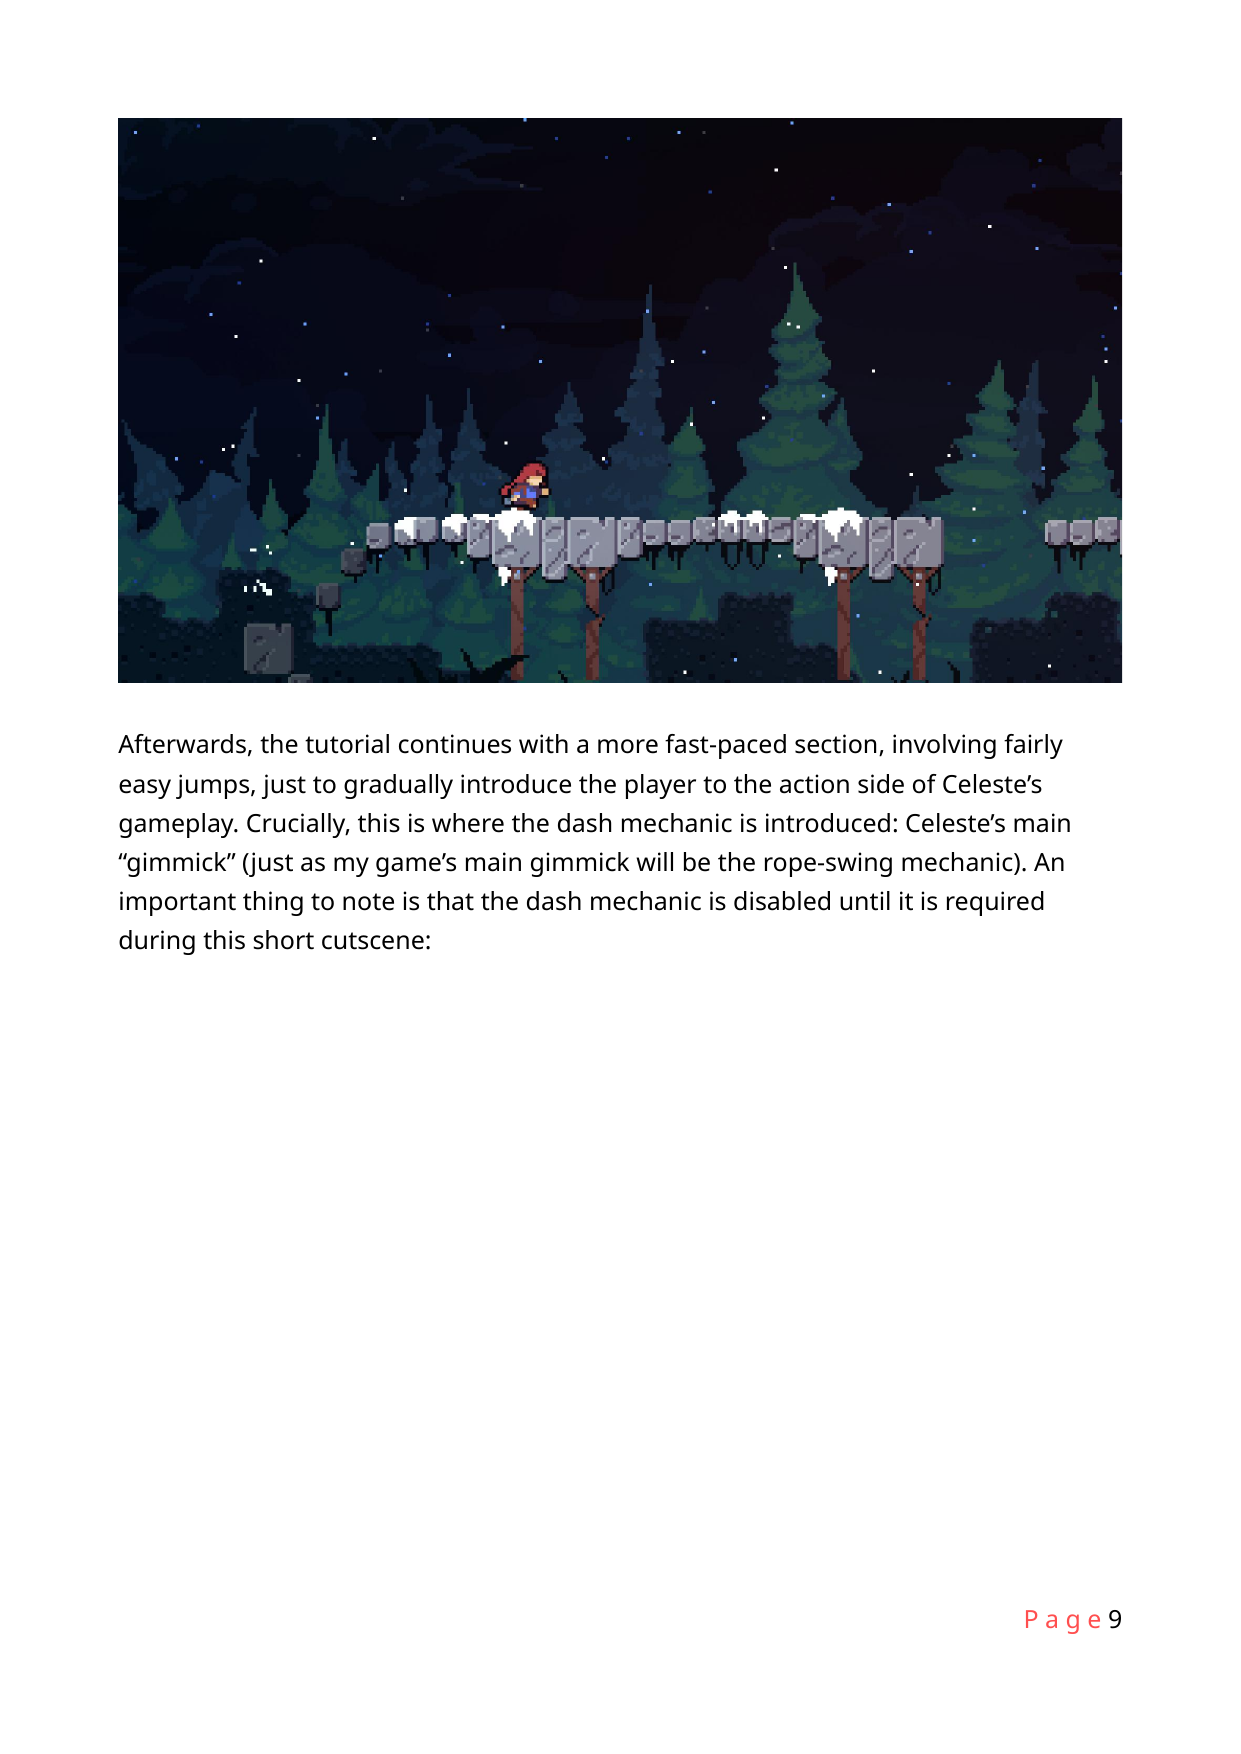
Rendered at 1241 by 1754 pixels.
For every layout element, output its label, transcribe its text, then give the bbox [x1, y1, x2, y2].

text Afterwards, the tutorial continues with a more fast-paced section, involving fairly easy jumps, just to gradually introduce the player to the action side of Celeste’s gameplay. Crucially, this is where the dash mechanic is introduced: Celeste’s main “gimmick” (just as my game’s main gimmick will be the rope-swing mechanic). An important thing to note is that the dash mechanic is disabled until it is required during this short cutscene: [118, 683, 1122, 957]
picture [118, 118, 1123, 683]
